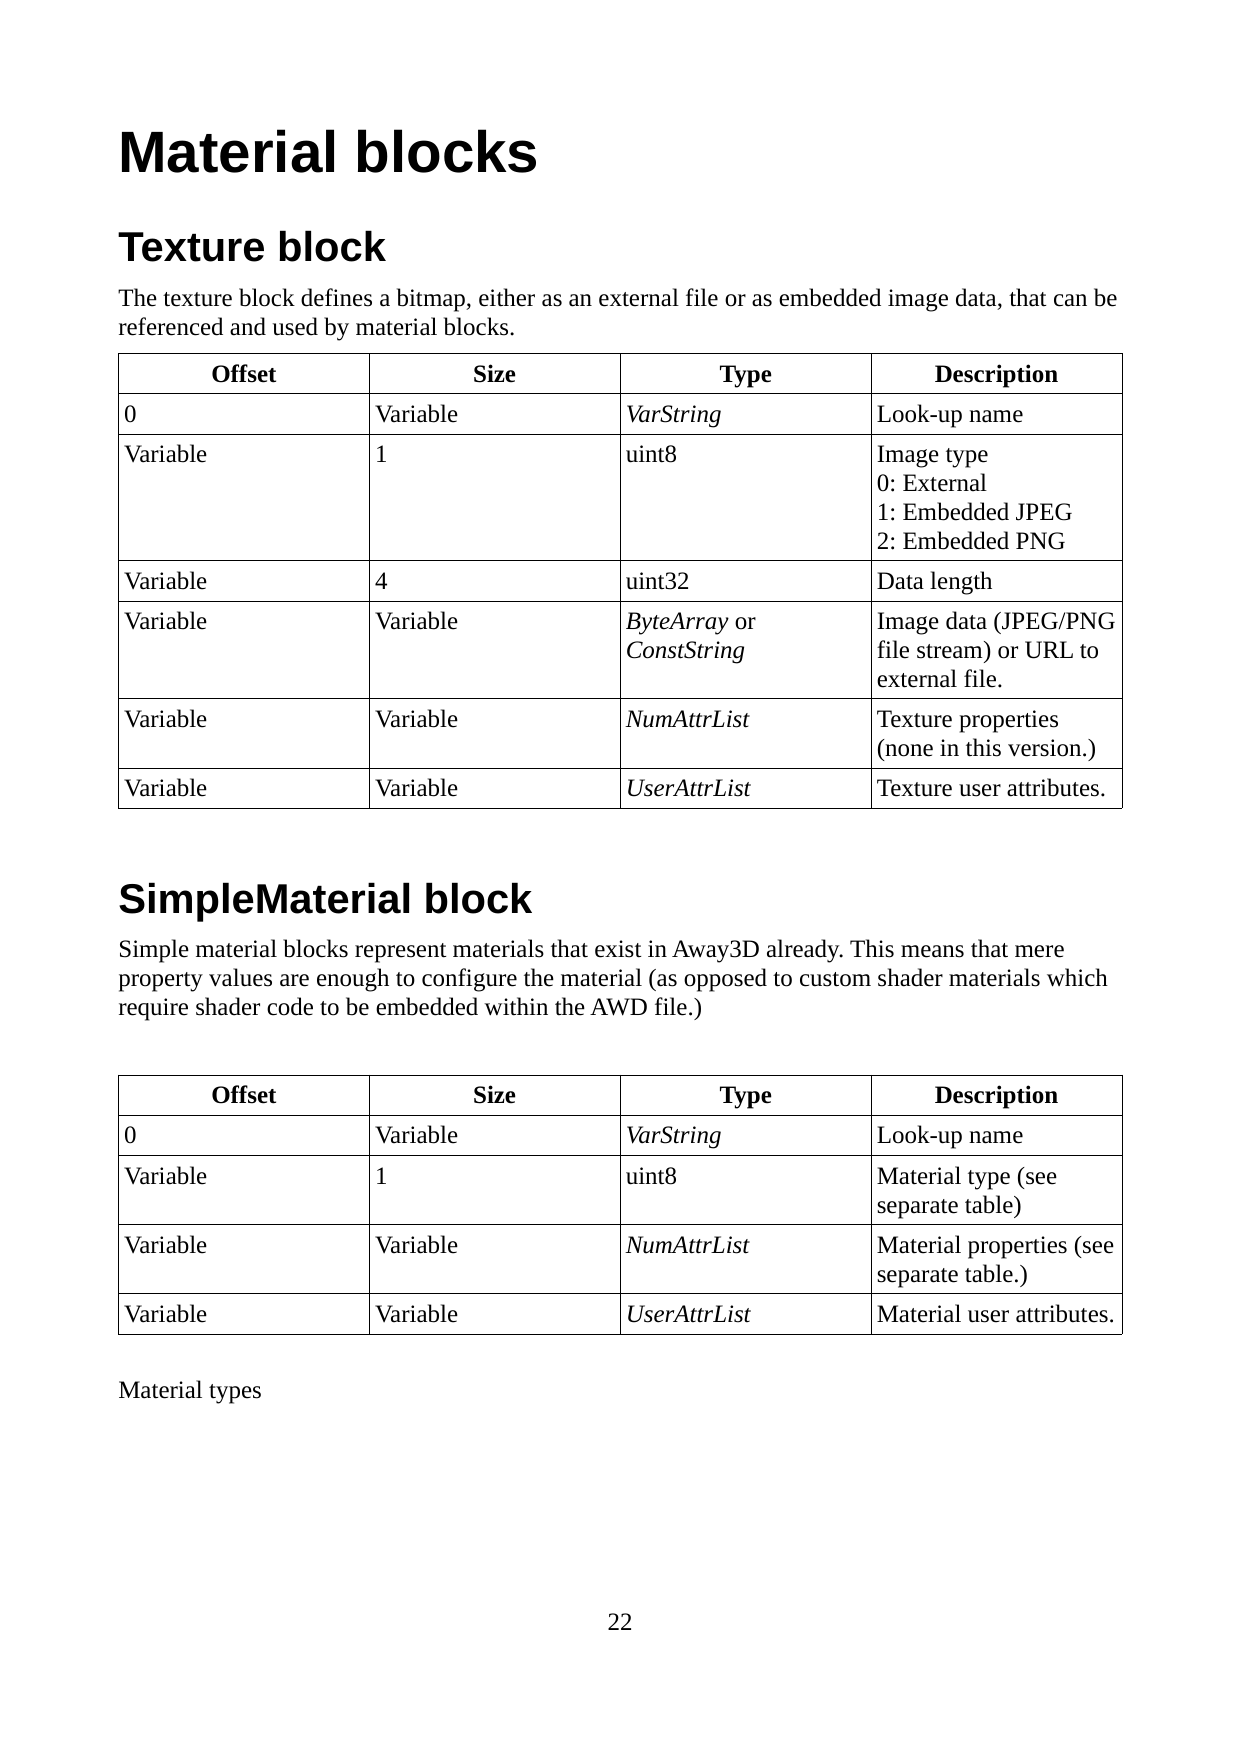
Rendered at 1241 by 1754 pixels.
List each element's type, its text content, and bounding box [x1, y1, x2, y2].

table_cell 1 [370, 1156, 620, 1224]
subtitle Texture block [118, 223, 1122, 271]
table_header Type [621, 1076, 871, 1115]
table_cell Variable [119, 1225, 369, 1293]
table_header Offset [119, 1076, 369, 1115]
table_header Offset [119, 354, 369, 393]
table_cell Look-up name [872, 1116, 1122, 1155]
table_header Type [621, 354, 871, 393]
text Simple material blocks represent materials that exist in Away3D already. This means that mere property values are enough to configure the material (as opposed to custom shader materials which require shader code to be embedded within the AWD file.) [118, 934, 1122, 1021]
table_cell ByteArray or ConstString [621, 602, 871, 698]
table_cell Variable [370, 1294, 620, 1333]
table_cell Variable [370, 394, 620, 434]
table_cell VarString [621, 394, 871, 434]
table_cell Variable [370, 1116, 620, 1155]
table_cell Variable [119, 769, 369, 808]
table_cell Material properties (see separate table.) [872, 1225, 1122, 1293]
table_cell Variable [119, 602, 369, 698]
table_cell Material type (see separate table) [872, 1156, 1122, 1224]
table_cell Variable [370, 1225, 620, 1293]
table_cell Look-up name [872, 394, 1122, 434]
table_cell Variable [370, 602, 620, 698]
table_cell Variable [119, 435, 369, 560]
table_header Description [872, 1076, 1122, 1115]
table_cell UserAttrList [621, 1294, 871, 1333]
table_header Size [370, 354, 620, 393]
table_cell 4 [370, 561, 620, 601]
table_header Description [872, 354, 1122, 393]
table_cell Variable [370, 699, 620, 767]
table_cell Texture user attributes. [872, 769, 1122, 808]
text The texture block defines a bitmap, either as an external file or as embedded image data, that can be referenced and used by material blocks. [118, 283, 1122, 341]
table_cell Texture properties (none in this version.) [872, 699, 1122, 767]
table_cell 0 [119, 394, 369, 434]
table_cell NumAttrList [621, 699, 871, 767]
table_cell Image type 0: External 1: Embedded JPEG 2: Embedded PNG [872, 435, 1122, 560]
table_header Size [370, 1076, 620, 1115]
table_cell NumAttrList [621, 1225, 871, 1293]
table_cell Image data (JPEG/PNG file stream) or URL to external file. [872, 602, 1122, 698]
table_cell VarString [621, 1116, 871, 1155]
table_cell Material user attributes. [872, 1294, 1122, 1333]
table_cell uint8 [621, 435, 871, 560]
table_cell 1 [370, 435, 620, 560]
table_cell uint8 [621, 1156, 871, 1224]
table_cell Variable [119, 699, 369, 767]
table_cell 0 [119, 1116, 369, 1155]
table_cell uint32 [621, 561, 871, 601]
text Material types [118, 1375, 1122, 1404]
table_cell Data length [872, 561, 1122, 601]
subtitle Material blocks [118, 118, 1122, 185]
table_cell Variable [119, 561, 369, 601]
subtitle SimpleMaterial block [118, 874, 1122, 922]
table_cell Variable [370, 769, 620, 808]
table_cell UserAttrList [621, 769, 871, 808]
table_cell Variable [119, 1156, 369, 1224]
table_cell Variable [119, 1294, 369, 1333]
